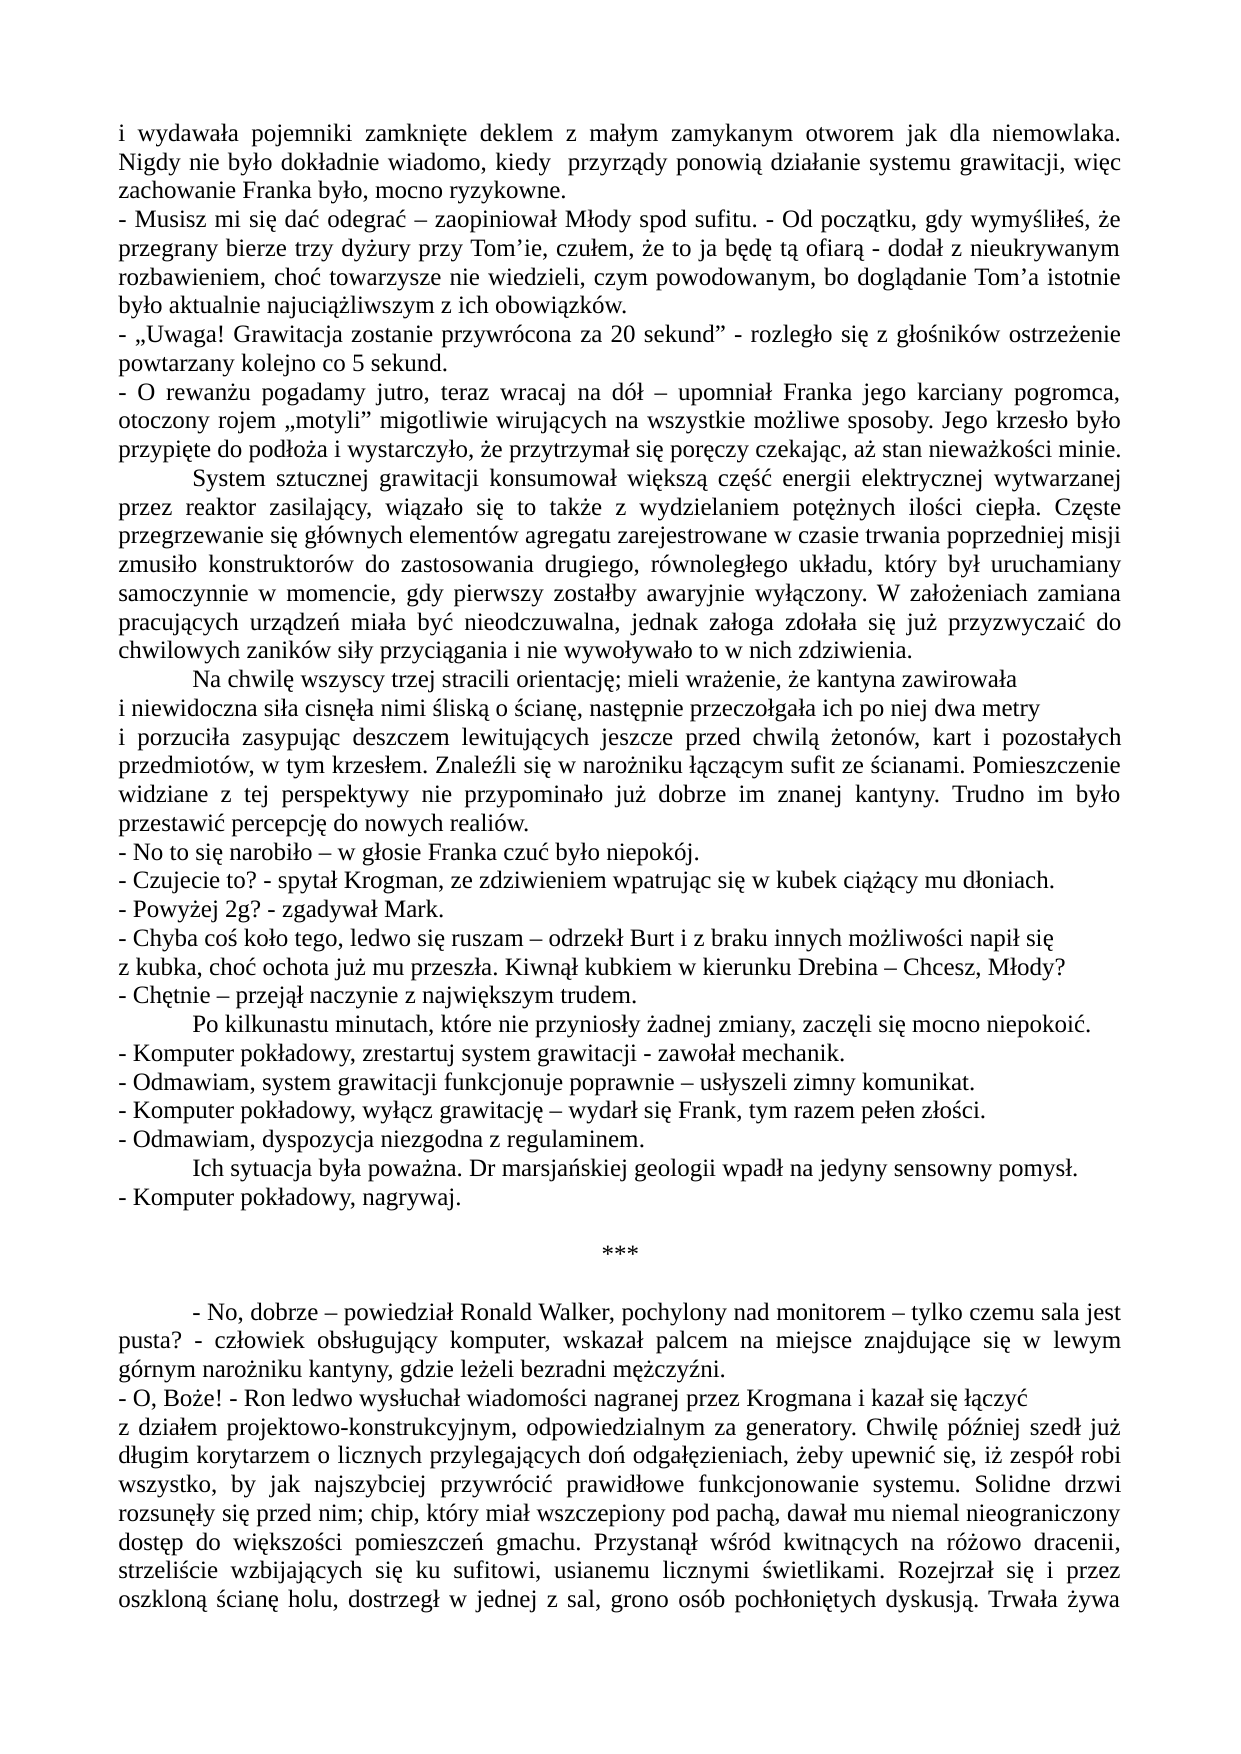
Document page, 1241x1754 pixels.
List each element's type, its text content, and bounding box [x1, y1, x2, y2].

text - Czujecie to? - spytał Krogman, ze zdziwieniem wpatrując się w kubek ciążący mu dłoniach. [118, 866, 1122, 894]
text Po kilkunastu minutach, które nie przyniosły żadnej zmiany, zaczęli się mocno niepokoić. [118, 1009, 1122, 1038]
text Ich sytuacja była poważna. Dr marsjańskiej geologii wpadł na jedyny sensowny pomysł. [118, 1153, 1122, 1182]
text z kubka, choć ochota już mu przeszła. Kiwnął kubkiem w kierunku Drebina – Chcesz, Młody? [118, 952, 1122, 981]
text - Chętnie – przejął naczynie z największym trudem. [118, 981, 1122, 1009]
text System sztucznej grawitacji konsumował większą część energii elektrycznej wytwarzanej przez reaktor zasilający, wiązało się to także z wydzielaniem potężnych ilości ciepła. Częste przegrzewanie się głównych elementów agregatu zarejestrowane w czasie trwania poprzedniej misji zmusiło konstruktorów do zastosowania drugiego, równoległego układu, który był uruchamiany samoczynnie w momencie, gdy pierwszy zostałby awaryjnie wyłączony. W założeniach zamiana pracujących urządzeń miała być nieodczuwalna, jednak załoga zdołała się już przyzwyczaić do chwilowych zaników siły przyciągania i nie wywoływało to w nich zdziwienia. [118, 463, 1122, 664]
text - Musisz mi się dać odegrać – zaopiniował Młody spod sufitu. - Od początku, gdy wymyśliłeś, że przegrany bierze trzy dyżury przy Tom’ie, czułem, że to ja będę tą ofiarą - dodał z nieukrywanym rozbawieniem, choć towarzysze nie wiedzieli, czym powodowanym, bo doglądanie Tom’a istotnie było aktualnie najuciążliwszym z ich obowiązków. [118, 204, 1122, 319]
text - Odmawiam, system grawitacji funkcjonuje poprawnie – usłyszeli zimny komunikat. [118, 1067, 1122, 1096]
text i niewidoczna siła cisnęła nimi śliską o ścianę, następnie przeczołgała ich po niej dwa metry [118, 693, 1122, 722]
text i wydawała pojemniki zamknięte deklem z małym zamykanym otworem jak dla niemowlaka. Nigdy nie było dokładnie wiadomo, kiedy przyrządy ponowią działanie systemu grawitacji, więc zachowanie Franka było, mocno ryzykowne. [118, 118, 1122, 204]
text - No, dobrze – powiedział Ronald Walker, pochylony nad monitorem – tylko czemu sala jest pusta? - człowiek obsługujący komputer, wskazał palcem na miejsce znajdujące się w lewym górnym narożniku kantyny, gdzie leżeli bezradni mężczyźni. [118, 1297, 1122, 1383]
text - O, Boże! - Ron ledwo wysłuchał wiadomości nagranej przez Krogmana i kazał się łączyć [118, 1383, 1122, 1412]
text - Powyżej 2g? - zgadywał Mark. [118, 894, 1122, 923]
text - Komputer pokładowy, wyłącz grawitację – wydarł się Frank, tym razem pełen złości. [118, 1096, 1122, 1124]
text - Komputer pokładowy, nagrywaj. [118, 1182, 1122, 1211]
text z działem projektowo-konstrukcyjnym, odpowiedzialnym za generatory. Chwilę później szedł już długim korytarzem o licznych przylegających doń odgałęzieniach, żeby upewnić się, iż zespół robi wszystko, by jak najszybciej przywrócić prawidłowe funkcjonowanie systemu. Solidne drzwi rozsunęły się przed nim; chip, który miał wszczepiony pod pachą, dawał mu niemal nieograniczony dostęp do większości pomieszczeń gmachu. Przystanął wśród kwitnących na różowo dracenii, strzeliście wzbijających się ku sufitowi, usianemu licznymi świetlikami. Rozejrzał się i przez oszkloną ścianę holu, dostrzegł w jednej z sal, grono osób pochłoniętych dyskusją. Trwała żywa [118, 1412, 1122, 1613]
text - Odmawiam, dyspozycja niezgodna z regulaminem. [118, 1124, 1122, 1153]
text *** [118, 1239, 1122, 1268]
text Na chwilę wszyscy trzej stracili orientację; mieli wrażenie, że kantyna zawirowała [118, 664, 1122, 693]
text - Komputer pokładowy, zrestartuj system grawitacji - zawołał mechanik. [118, 1038, 1122, 1067]
text i porzuciła zasypując deszczem lewitujących jeszcze przed chwilą żetonów, kart i pozostałych przedmiotów, w tym krzesłem. Znaleźli się w narożniku łączącym sufit ze ścianami. Pomieszczenie widziane z tej perspektywy nie przypominało już dobrze im znanej kantyny. Trudno im było przestawić percepcję do nowych realiów. [118, 722, 1122, 837]
text - No to się narobiło – w głosie Franka czuć było niepokój. [118, 837, 1122, 866]
text - „Uwaga! Grawitacja zostanie przywrócona za 20 sekund” - rozległo się z głośników ostrzeżenie powtarzany kolejno co 5 sekund. [118, 319, 1122, 377]
text - O rewanżu pogadamy jutro, teraz wracaj na dół – upomniał Franka jego karciany pogromca, otoczony rojem „motyli” migotliwie wirujących na wszystkie możliwe sposoby. Jego krzesło było przypięte do podłoża i wystarczyło, że przytrzymał się poręczy czekając, aż stan nieważkości minie. [118, 377, 1122, 463]
text - Chyba coś koło tego, ledwo się ruszam – odrzekł Burt i z braku innych możliwości napił się [118, 923, 1122, 952]
